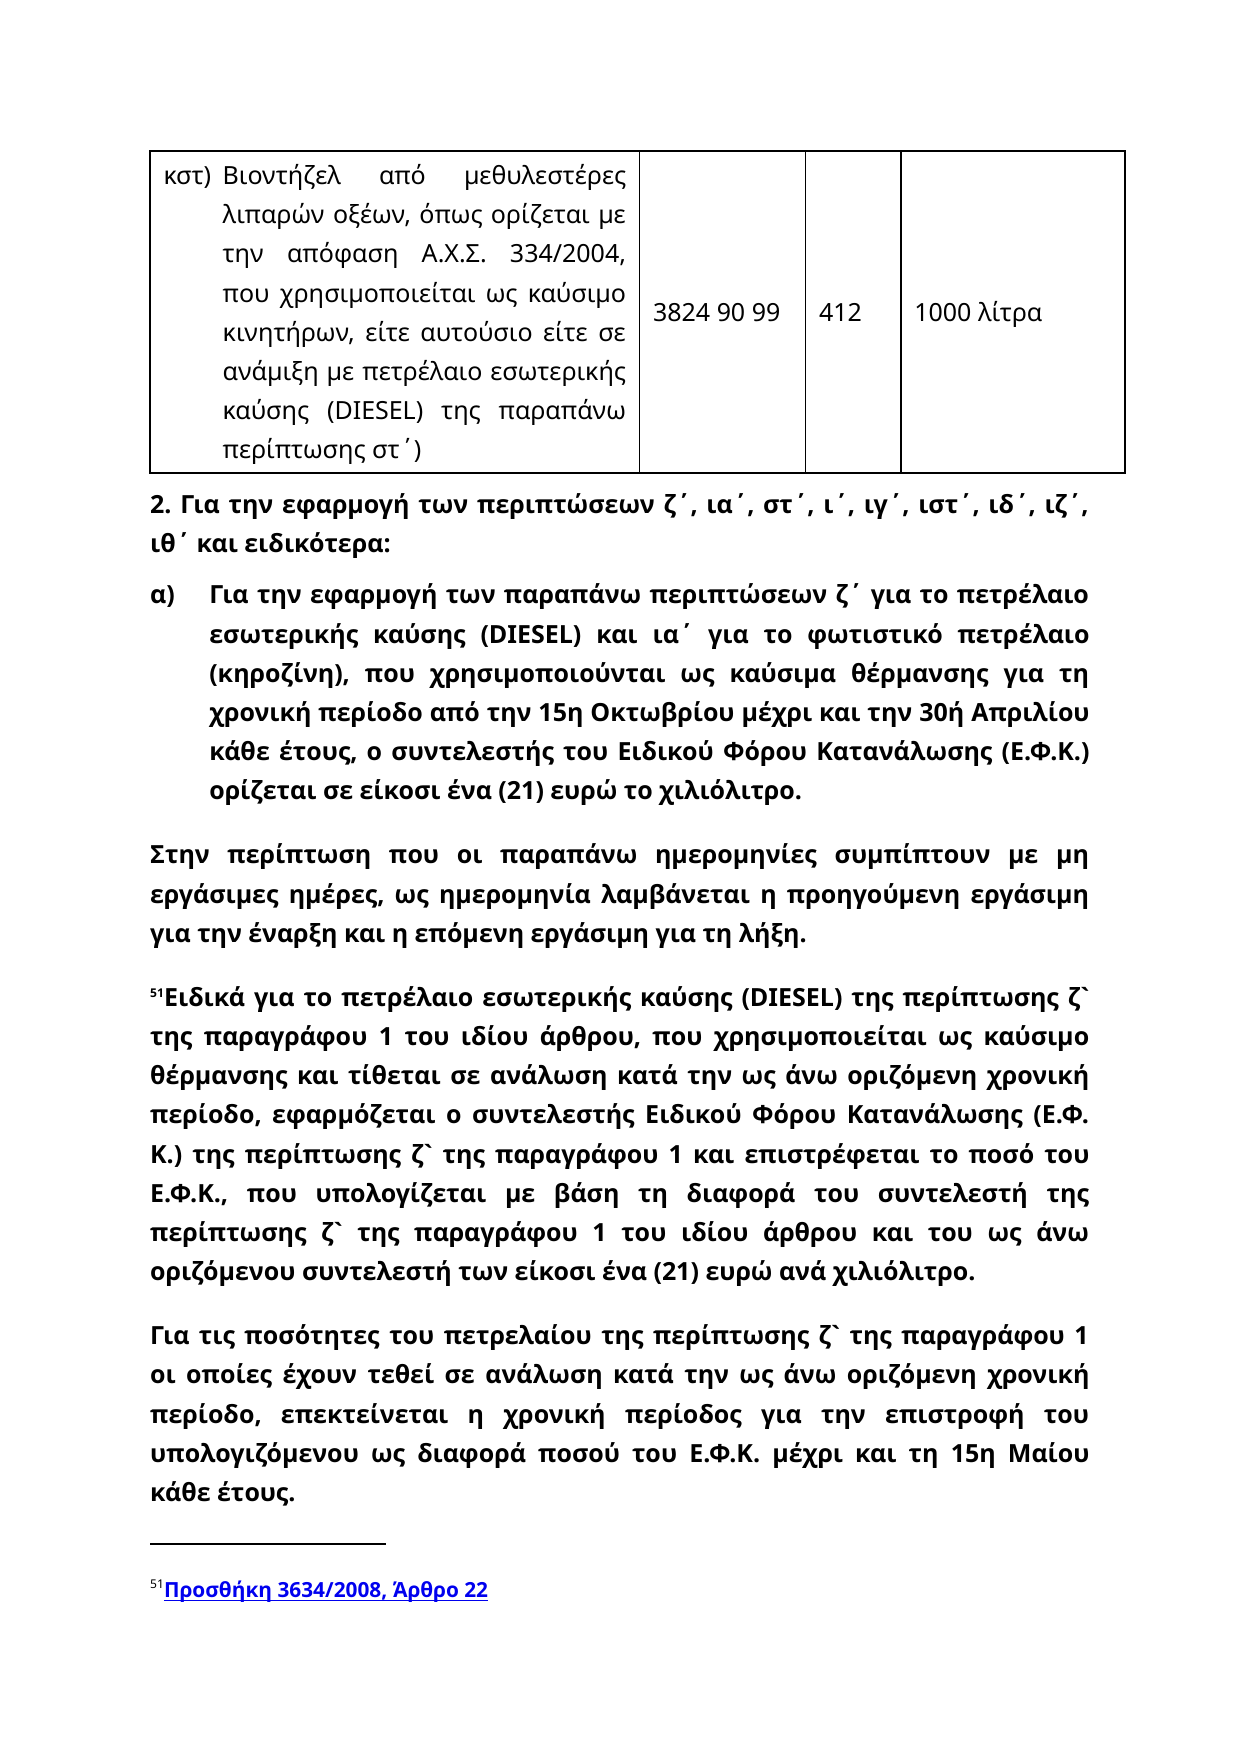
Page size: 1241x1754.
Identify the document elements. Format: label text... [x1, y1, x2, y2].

list α) Για την εφαρμογή των παραπάνω περιπτώσεων ζ΄ για το πετρέλαιο εσωτερικής καύσης (DIESEL) και ια΄ για το φωτιστικό πετρέλαιο (κηροζίνη), που χρησιμοποιούνται ως καύσιμα θέρμανσης για τη χρονική περίοδο από την 15η Οκτωβρίου μέχρι και την 30ή Απριλίου κάθε έτους, ο συντελεστής του Ειδικού Φόρου Κατανάλωσης (Ε.Φ.Κ.) ορίζεται σε είκοσι ένα (21) ευρώ το χιλιόλιτρο. [150, 577, 1090, 807]
text Ειδικά για το πετρέλαιο εσωτερικής καύσης (DIESEL) της περίπτωσης ζ` της παραγράφου 1 του ιδίου άρθρου, που χρησιμοποιείται ως καύσιμο θέρμανσης και τίθεται σε ανάλωση κατά την ως άνω οριζόμενη χρονική περίοδο, εφαρμόζεται ο συντελεστής Ειδικού Φόρου Κατανάλωσης (Ε.Φ. Κ.) της περίπτωσης ζ` της παραγράφου 1 και επιστρέφεται το ποσό του Ε.Φ.Κ., που υπολογίζεται με βάση τη διαφορά του συντελεστή της περίπτωσης ζ` της παραγράφου 1 του ιδίου άρθρου και του ως άνω οριζόμενου συντελεστή των είκοσι ένα (21) ευρώ ανά χιλιόλιτρο. [150, 980, 1090, 1288]
text Για τις ποσότητες του πετρελαίου της περίπτωσης ζ` της παραγράφου 1 οι οποίες έχουν τεθεί σε ανάλωση κατά την ως άνω οριζόμενη χρονική περίοδο, επεκτείνεται η χρονική περίοδος για την επιστροφή του υπολογιζόμενου ως διαφορά ποσού του Ε.Φ.Κ. μέχρι και τη 15η Μαίου κάθε έτους. [150, 1318, 1090, 1509]
text 2. Για την εφαρμογή των περιπτώσεων ζ΄, ια΄, στ΄, ι΄, ιγ΄, ιστ΄, ιδ΄, ιζ΄, ιθ΄ και ειδικότερα: [150, 486, 1090, 559]
text Στην περίπτωση που οι παραπάνω ημερομηνίες συμπίπτουν με μη εργάσιμες ημέρες, ως ημερομηνία λαμβάνεται η προηγούμενη εργάσιμη για την έναρξη και η επόμενη εργάσιμη για τη λήξη. [150, 837, 1090, 949]
table_cell 3824 90 99 [640, 152, 805, 472]
table_cell κστ) Βιοντήζελ από μεθυλεστέρες λιπαρών οξέων, όπως ορίζεται με την απόφαση Α.Χ.Σ. 334/2004, που χρησιμοποιείται ως καύσιμο κινητήρων, είτε αυτούσιο είτε σε ανάμιξη με πετρέλαιο εσωτερικής καύσης (DIESEL) της παραπάνω περίπτωσης στ΄) [151, 152, 639, 472]
table_cell 412 [806, 152, 900, 472]
text Προσθήκη 3634/2008, Άρθρο 22 [150, 1576, 1090, 1604]
table_cell 1000 λίτρα [902, 152, 1124, 472]
